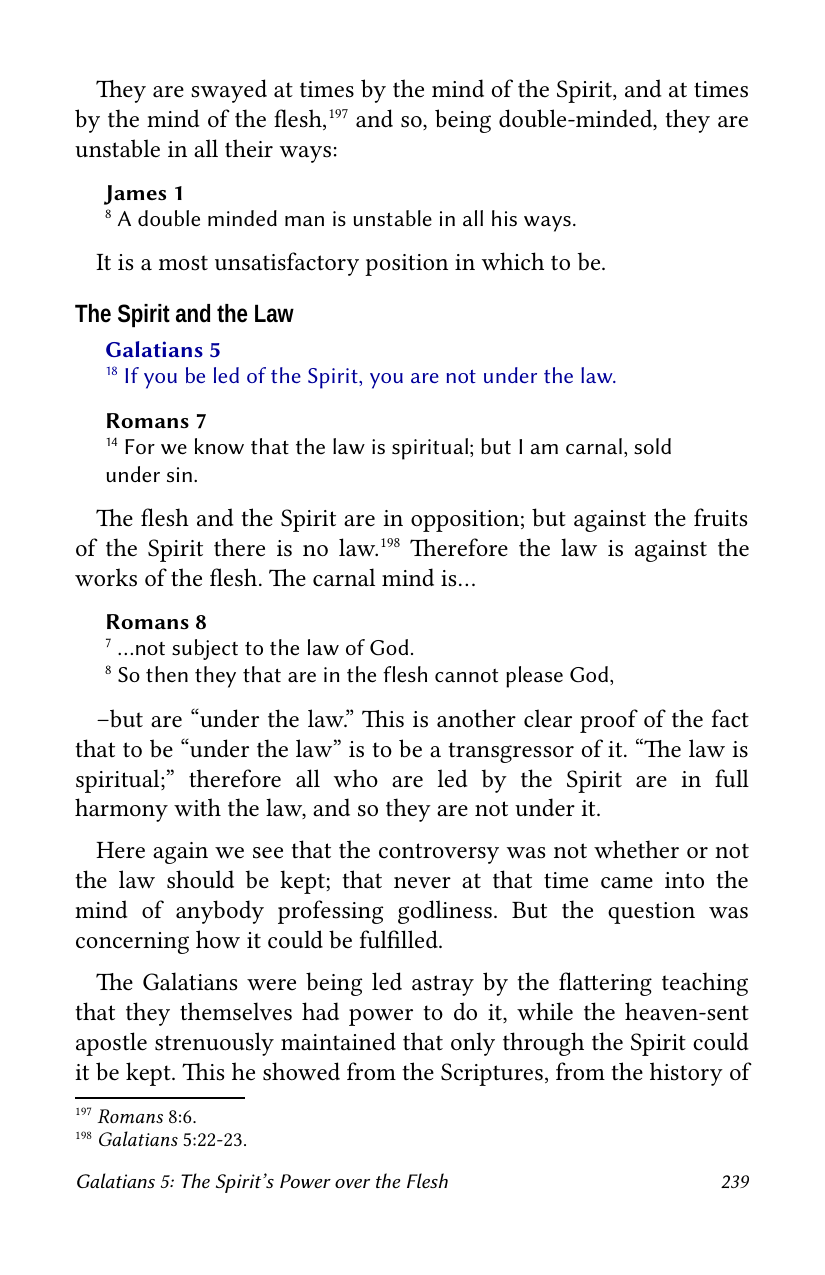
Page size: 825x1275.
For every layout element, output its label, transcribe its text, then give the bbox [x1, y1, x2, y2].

text Galatians 5 [105, 337, 750, 363]
text Romans 8 [105, 609, 750, 635]
text Here again we see that the controversy was not whether or not the law should be kept; that never at that time came into the mind of anybody professing godliness. But the question was concerning how it could be fulfilled. [75, 836, 750, 955]
subtitle The Spirit and the Law [75, 299, 750, 328]
text 18 If you be led of the Spirit, you are not under the law. [105, 363, 720, 389]
text 8 A double minded man is unstable in all his ways. [105, 206, 720, 232]
text Galatians 5:22-23. [75, 1128, 750, 1152]
text –but are “under the law.” This is another clear proof of the fact that to be “under the law” is to be a transgressor of it. “The law is spiritual;” therefore all who are led by the Spirit are in full harmony with the law, and so they are not under it. [75, 705, 750, 823]
text It is a most unsatisfactory position in which to be. [75, 248, 750, 277]
text Romans 8:6. [75, 1104, 750, 1128]
text The Galatians were being led astray by the flattering teaching that they themselves had power to do it, while the heaven-sent apostle strenuously maintained that only through the Spirit could it be kept. This he showed from the Scriptures, from the history of [75, 968, 750, 1086]
text Romans 7 [105, 408, 750, 434]
text 7 ...not subject to the law of God. [105, 635, 720, 661]
text 14 For we know that the law is spiritual; but I am carnal, sold under sin. [105, 434, 720, 488]
text James 1 [105, 180, 750, 206]
text 8 So then they that are in the flesh cannot please God, [105, 662, 720, 688]
text The flesh and the Spirit are in opposition; but against the fruits of the Spirit there is no law. Therefore the law is against the works of the flesh. The carnal mind is... [75, 504, 750, 592]
text They are swayed at times by the mind of the Spirit, and at times by the mind of the flesh, and so, being double-minded, they are unstable in all their ways: [75, 75, 750, 163]
